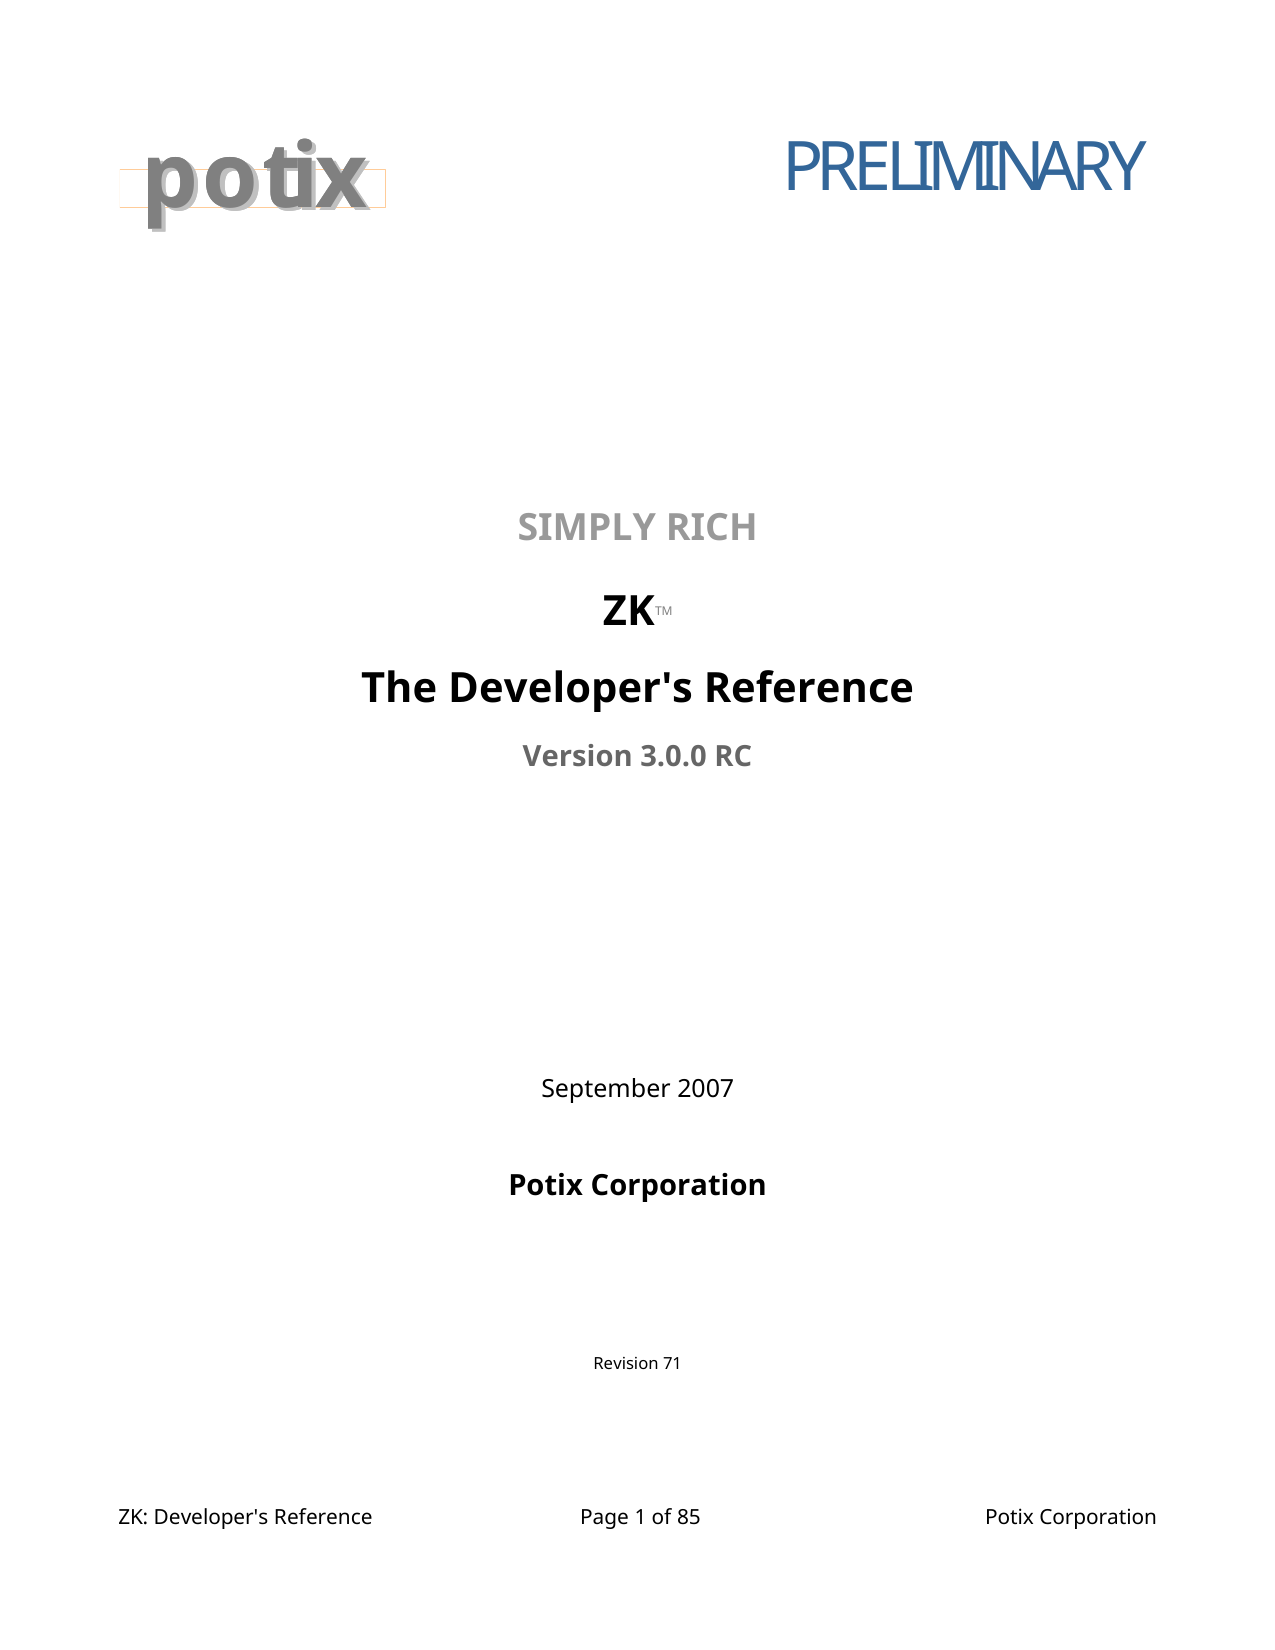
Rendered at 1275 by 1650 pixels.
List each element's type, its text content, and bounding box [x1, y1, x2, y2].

text SIMPLY RICH [118, 500, 1157, 551]
text ZKTM [118, 580, 1157, 637]
text Revision 71 [118, 1351, 1157, 1374]
text The Developer's Reference [118, 658, 1157, 715]
text September 2007 [118, 1071, 1157, 1105]
text Version 3.0.0 RC [118, 736, 1157, 775]
text Potix Corporation [118, 1164, 1157, 1203]
